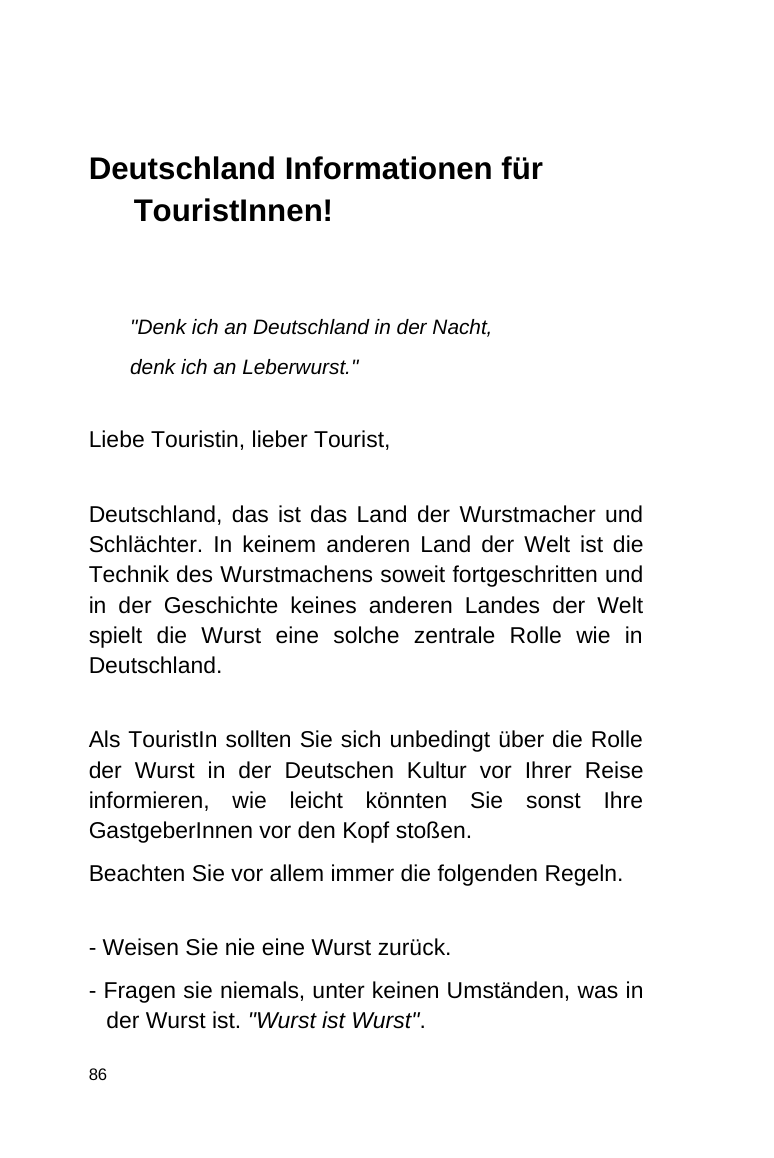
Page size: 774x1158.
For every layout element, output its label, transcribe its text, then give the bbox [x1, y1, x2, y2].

text denk ich an Leberwurst." [130, 355, 602, 379]
text Als TouristIn sollten Sie sich unbedingt über die Rolle der Wurst in der Deutschen Kultur vor Ihrer Reise informieren, wie leicht könnten Sie sonst Ihre GastgeberInnen vor den Kopf stoßen. [88, 726, 644, 843]
text Deutschland, das ist das Land der Wurstmacher und Schlächter. In keinem anderen Land der Welt ist die Technik des Wurstmachens soweit fortgeschritten und in der Geschichte keines anderen Landes der Welt spielt die Wurst eine solche zentrale Rolle wie in Deutschland. [88, 501, 644, 678]
text "Denk ich an Deutschland in der Nacht, [130, 315, 602, 339]
text - Weisen Sie nie eine Wurst zurück. [88, 934, 644, 961]
text - Fragen sie niemals, unter keinen Umständen, was in der Wurst ist. "Wurst ist Wurst". [88, 977, 644, 1033]
text Beachten Sie vor allem immer die folgenden Regeln. [88, 860, 644, 886]
text Liebe Touristin, lieber Tourist, [88, 426, 644, 453]
subtitle Deutschland Informationen für TouristInnen! [88, 150, 644, 228]
